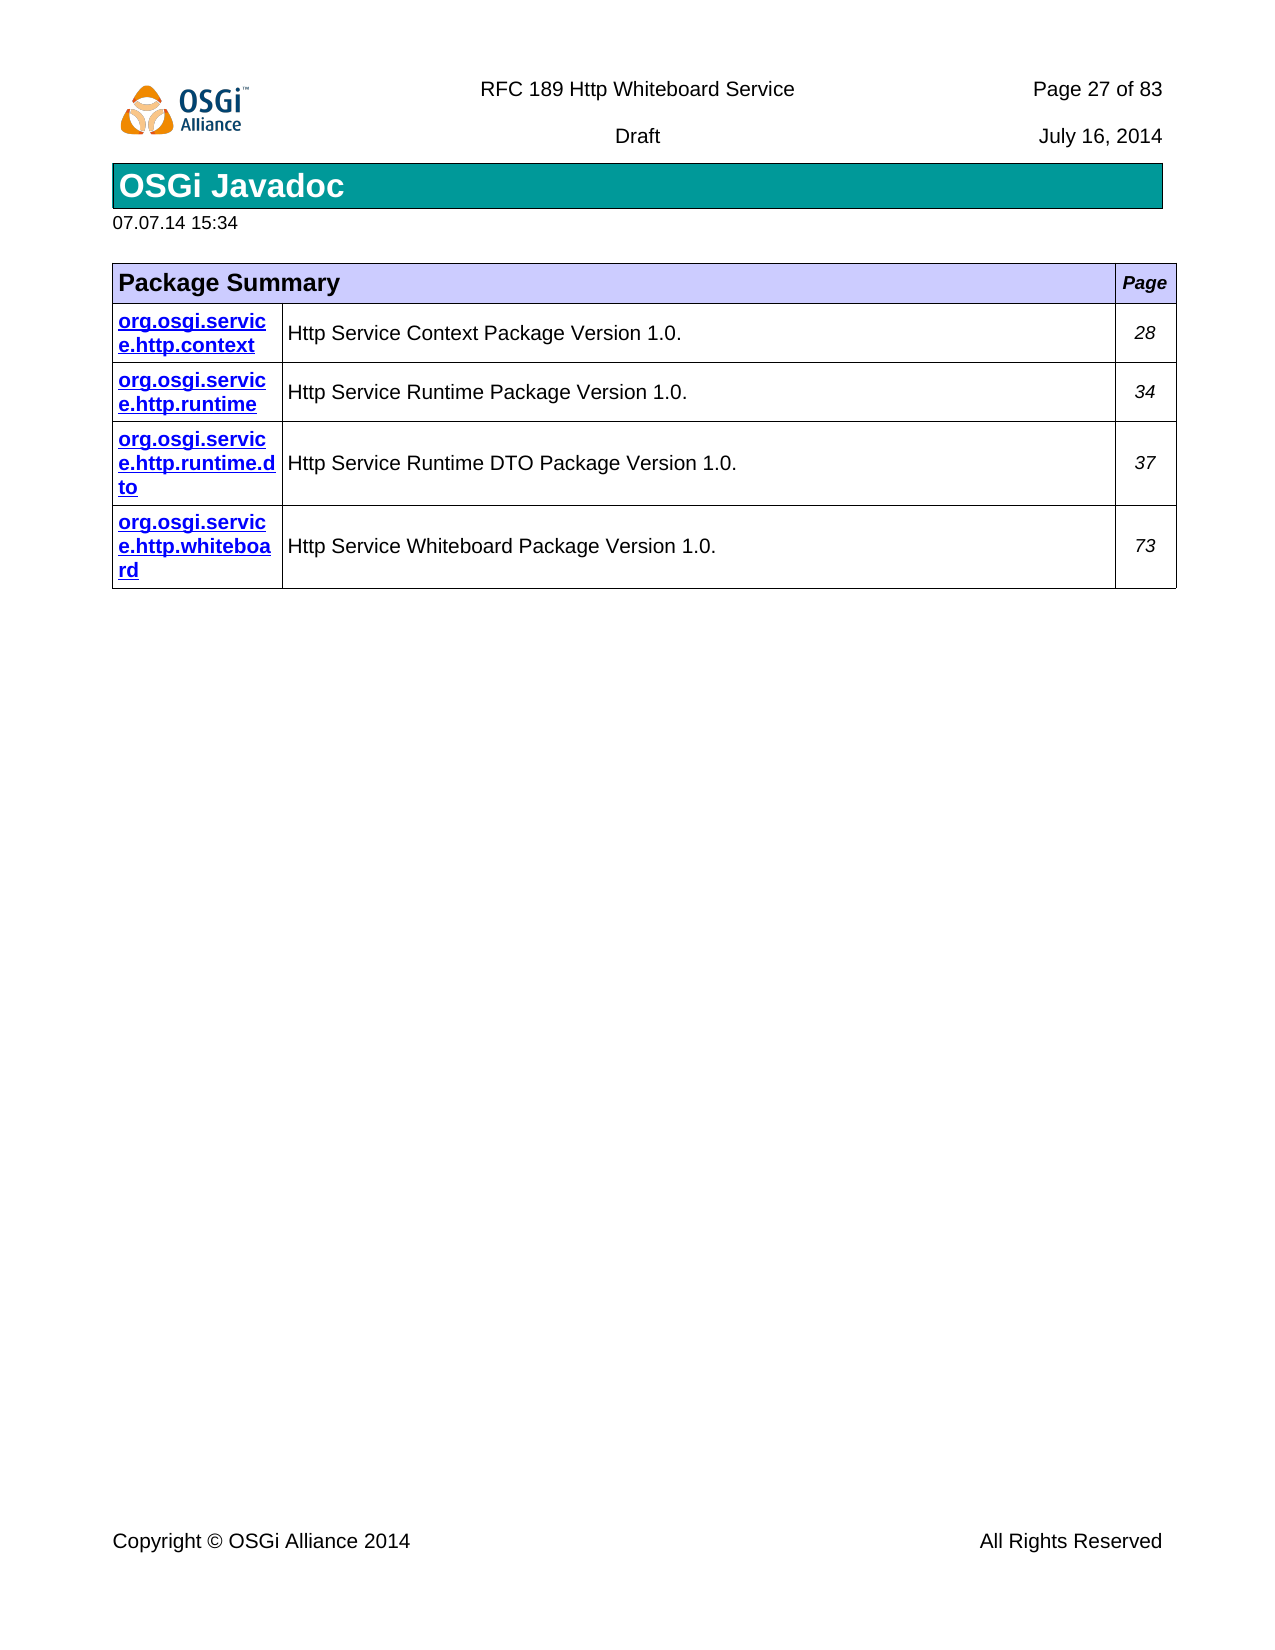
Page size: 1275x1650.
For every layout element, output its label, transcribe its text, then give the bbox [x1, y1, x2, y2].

table_header Page [1116, 264, 1176, 303]
table_cell Http Service Context Package Version 1.0. [283, 304, 1115, 362]
table_cell [1116, 304, 1176, 362]
table_cell Http Service Whiteboard Package Version 1.0. [283, 506, 1115, 588]
table_cell org.osgi.service.http.whiteboard [113, 506, 282, 588]
table_cell [1116, 363, 1176, 421]
table_cell [1116, 506, 1176, 588]
subtitle OSGi Javadoc [114, 164, 1162, 208]
table_cell org.osgi.service.http.runtime [113, 363, 282, 421]
table_cell org.osgi.service.http.context [113, 304, 282, 362]
table_cell Http Service Runtime DTO Package Version 1.0. [283, 422, 1115, 504]
table_cell Http Service Runtime Package Version 1.0. [283, 363, 1115, 421]
table_cell org.osgi.service.http.runtime.dto [113, 422, 282, 504]
table_cell [1116, 422, 1176, 504]
picture [113, 78, 257, 142]
table_header Package Summary [113, 264, 1115, 303]
text 07.07.14 15:34 [112, 212, 1162, 233]
